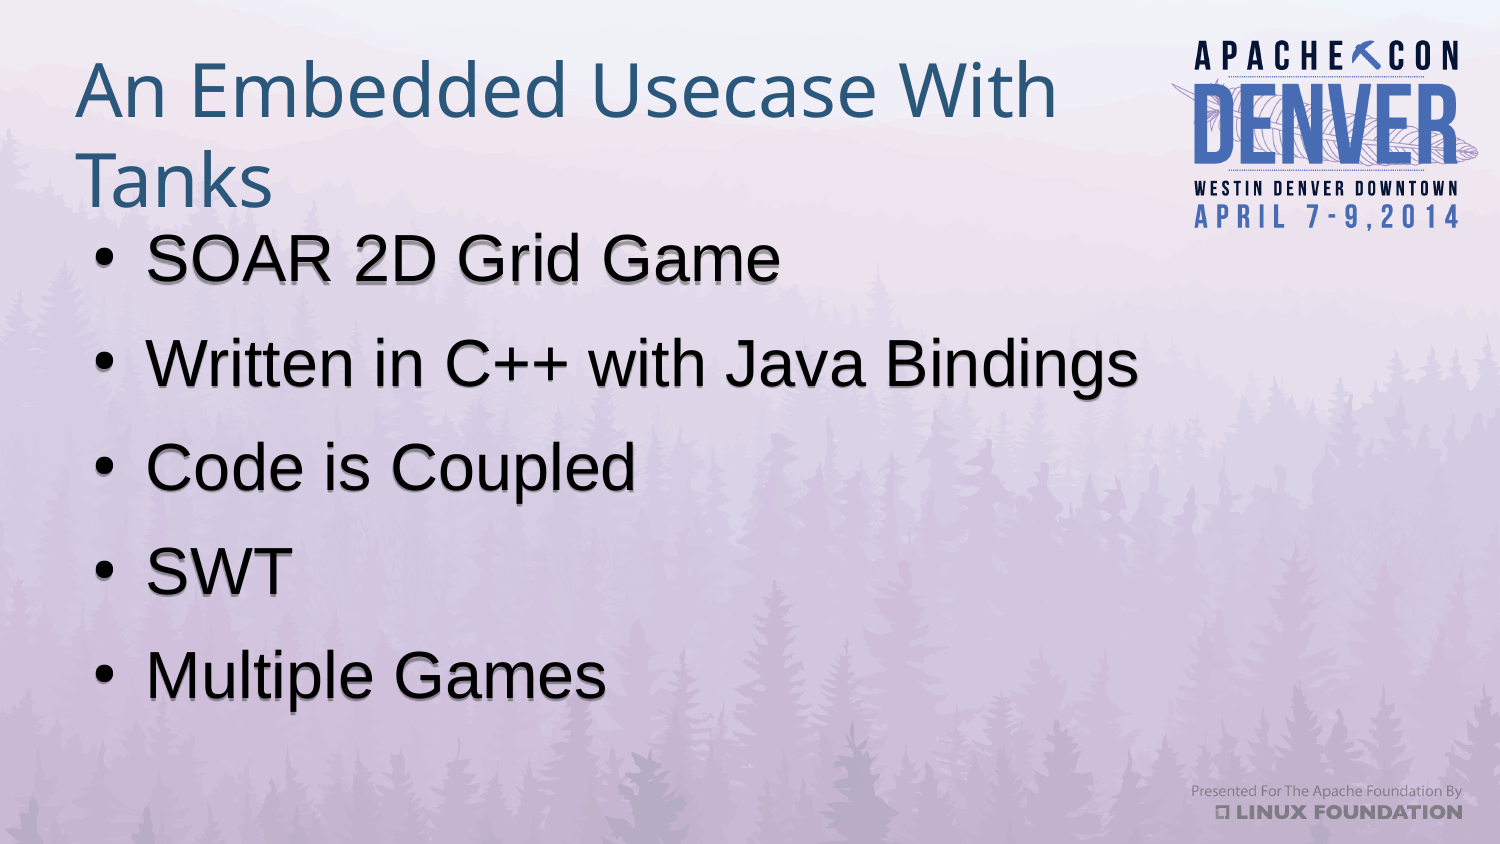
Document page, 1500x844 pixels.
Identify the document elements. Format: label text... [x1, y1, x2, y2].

text_box An Embedded Usecase With Tanks [60, 35, 1111, 136]
picture [0, 0, 1500, 844]
list SOAR 2D Grid Game Written in C++ with Java Bindings Code is Coupled SWT Multiple Games [75, 221, 1425, 755]
